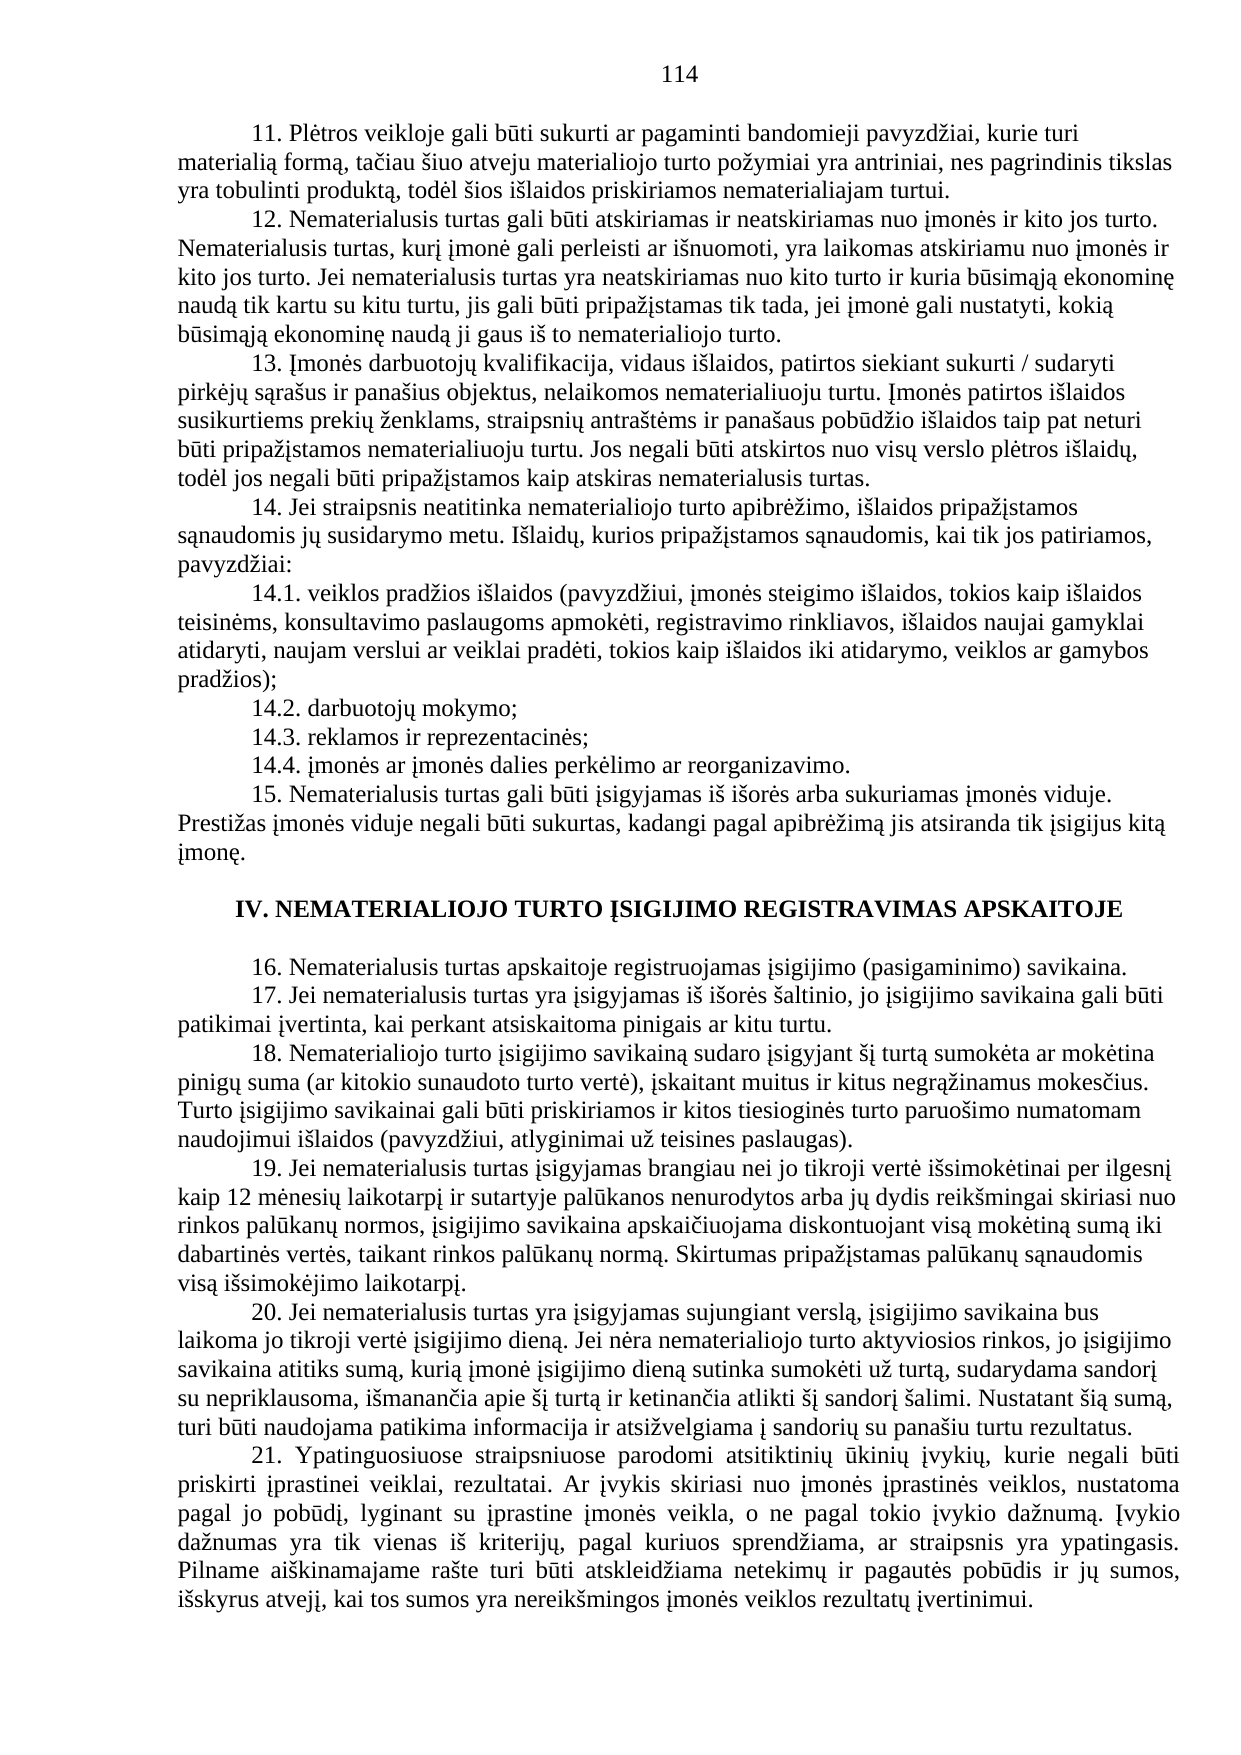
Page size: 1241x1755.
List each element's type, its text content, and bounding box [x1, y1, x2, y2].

text 18. Nematerialiojo turto įsigijimo savikainą sudaro įsigyjant šį turtą sumokėta ar mokėtina pinigų suma (ar kitokio sunaudoto turto vertė), įskaitant muitus ir kitus negrąžinamus mokesčius. Turto įsigijimo savikainai gali būti priskiriamos ir kitos tiesioginės turto paruošimo numatomam naudojimui išlaidos (pavyzdžiui, atlyginimai už teisines paslaugas). [177, 1038, 1181, 1153]
text 11. Plėtros veikloje gali būti sukurti ar pagaminti bandomieji pavyzdžiai, kurie turi materialią formą, tačiau šiuo atveju materialiojo turto požymiai yra antriniai, nes pagrindinis tikslas yra tobulinti produktą, todėl šios išlaidos priskiriamos nematerialiajam turtui. [177, 118, 1181, 204]
text 20. Jei nematerialusis turtas yra įsigyjamas sujungiant verslą, įsigijimo savikaina bus laikoma jo tikroji vertė įsigijimo dieną. Jei nėra nematerialiojo turto aktyviosios rinkos, jo įsigijimo savikaina atitiks sumą, kurią įmonė įsigijimo dieną sutinka sumokėti už turtą, sudarydama sandorį su nepriklausoma, išmanančia apie šį turtą ir ketinančia atlikti šį sandorį šalimi. Nustatant šią sumą, turi būti naudojama patikima informacija ir atsižvelgiama į sandorių su panašiu turtu rezultatus. [177, 1297, 1181, 1441]
text 19. Jei nematerialusis turtas įsigyjamas brangiau nei jo tikroji vertė išsimokėtinai per ilgesnį kaip 12 mėnesių laikotarpį ir sutartyje palūkanos nenurodytos arba jų dydis reikšmingai skiriasi nuo rinkos palūkanų normos, įsigijimo savikaina apskaičiuojama diskontuojant visą mokėtiną sumą iki dabartinės vertės, taikant rinkos palūkanų normą. Skirtumas pripažįstamas palūkanų sąnaudomis visą išsimokėjimo laikotarpį. [177, 1153, 1181, 1297]
text 12. Nematerialusis turtas gali būti atskiriamas ir neatskiriamas nuo įmonės ir kito jos turto. Nematerialusis turtas, kurį įmonė gali perleisti ar išnuomoti, yra laikomas atskiriamu nuo įmonės ir kito jos turto. Jei nematerialusis turtas yra neatskiriamas nuo kito turto ir kuria būsimąją ekonominę naudą tik kartu su kitu turtu, jis gali būti pripažįstamas tik tada, jei įmonė gali nustatyti, kokią būsimąją ekonominę naudą ji gaus iš to nematerialiojo turto. [177, 204, 1181, 348]
text 14.4. įmonės ar įmonės dalies perkėlimo ar reorganizavimo. [177, 751, 1181, 779]
text 16. Nematerialusis turtas apskaitoje registruojamas įsigijimo (pasigaminimo) savikaina. [177, 952, 1181, 981]
text 15. Nematerialusis turtas gali būti įsigyjamas iš išorės arba sukuriamas įmonės viduje. Prestižas įmonės viduje negali būti sukurtas, kadangi pagal apibrėžimą jis atsiranda tik įsigijus kitą įmonę. [177, 779, 1181, 866]
text IV. NEMATERIALIOJO TURTO ĮSIGIJIMO REGISTRAVIMAS APSKAITOJE [177, 894, 1181, 923]
text 14. Jei straipsnis neatitinka nematerialiojo turto apibrėžimo, išlaidos pripažįstamos sąnaudomis jų susidarymo metu. Išlaidų, kurios pripažįstamos sąnaudomis, kai tik jos patiriamos, pavyzdžiai: [177, 492, 1181, 578]
text 14.2. darbuotojų mokymo; [177, 693, 1181, 722]
text 21. Ypatinguosiuose straipsniuose parodomi atsitiktinių ūkinių įvykių, kurie negali būti priskirti įprastinei veiklai, rezultatai. Ar įvykis skiriasi nuo įmonės įprastinės veiklos, nustatoma pagal jo pobūdį, lyginant su įprastine įmonės veikla, o ne pagal tokio įvykio dažnumą. Įvykio dažnumas yra tik vienas iš kriterijų, pagal kuriuos sprendžiama, ar straipsnis yra ypatingasis. Pilname aiškinamajame rašte turi būti atskleidžiama netekimų ir pagautės pobūdis ir jų sumos, išskyrus atvejį, kai tos sumos yra nereikšmingos įmonės veiklos rezultatų įvertinimui. [177, 1441, 1181, 1613]
text 13. Įmonės darbuotojų kvalifikacija, vidaus išlaidos, patirtos siekiant sukurti / sudaryti pirkėjų sąrašus ir panašius objektus, nelaikomos nematerialiuoju turtu. Įmonės patirtos išlaidos susikurtiems prekių ženklams, straipsnių antraštėms ir panašaus pobūdžio išlaidos taip pat neturi būti pripažįstamos nematerialiuoju turtu. Jos negali būti atskirtos nuo visų verslo plėtros išlaidų, todėl jos negali būti pripažįstamos kaip atskiras nematerialusis turtas. [177, 348, 1181, 492]
text 14.1. veiklos pradžios išlaidos (pavyzdžiui, įmonės steigimo išlaidos, tokios kaip išlaidos teisinėms, konsultavimo paslaugoms apmokėti, registravimo rinkliavos, išlaidos naujai gamyklai atidaryti, naujam verslui ar veiklai pradėti, tokios kaip išlaidos iki atidarymo, veiklos ar gamybos pradžios); [177, 578, 1181, 693]
text 17. Jei nematerialusis turtas yra įsigyjamas iš išorės šaltinio, jo įsigijimo savikaina gali būti patikimai įvertinta, kai perkant atsiskaitoma pinigais ar kitu turtu. [177, 981, 1181, 1038]
text 14.3. reklamos ir reprezentacinės; [177, 722, 1181, 751]
